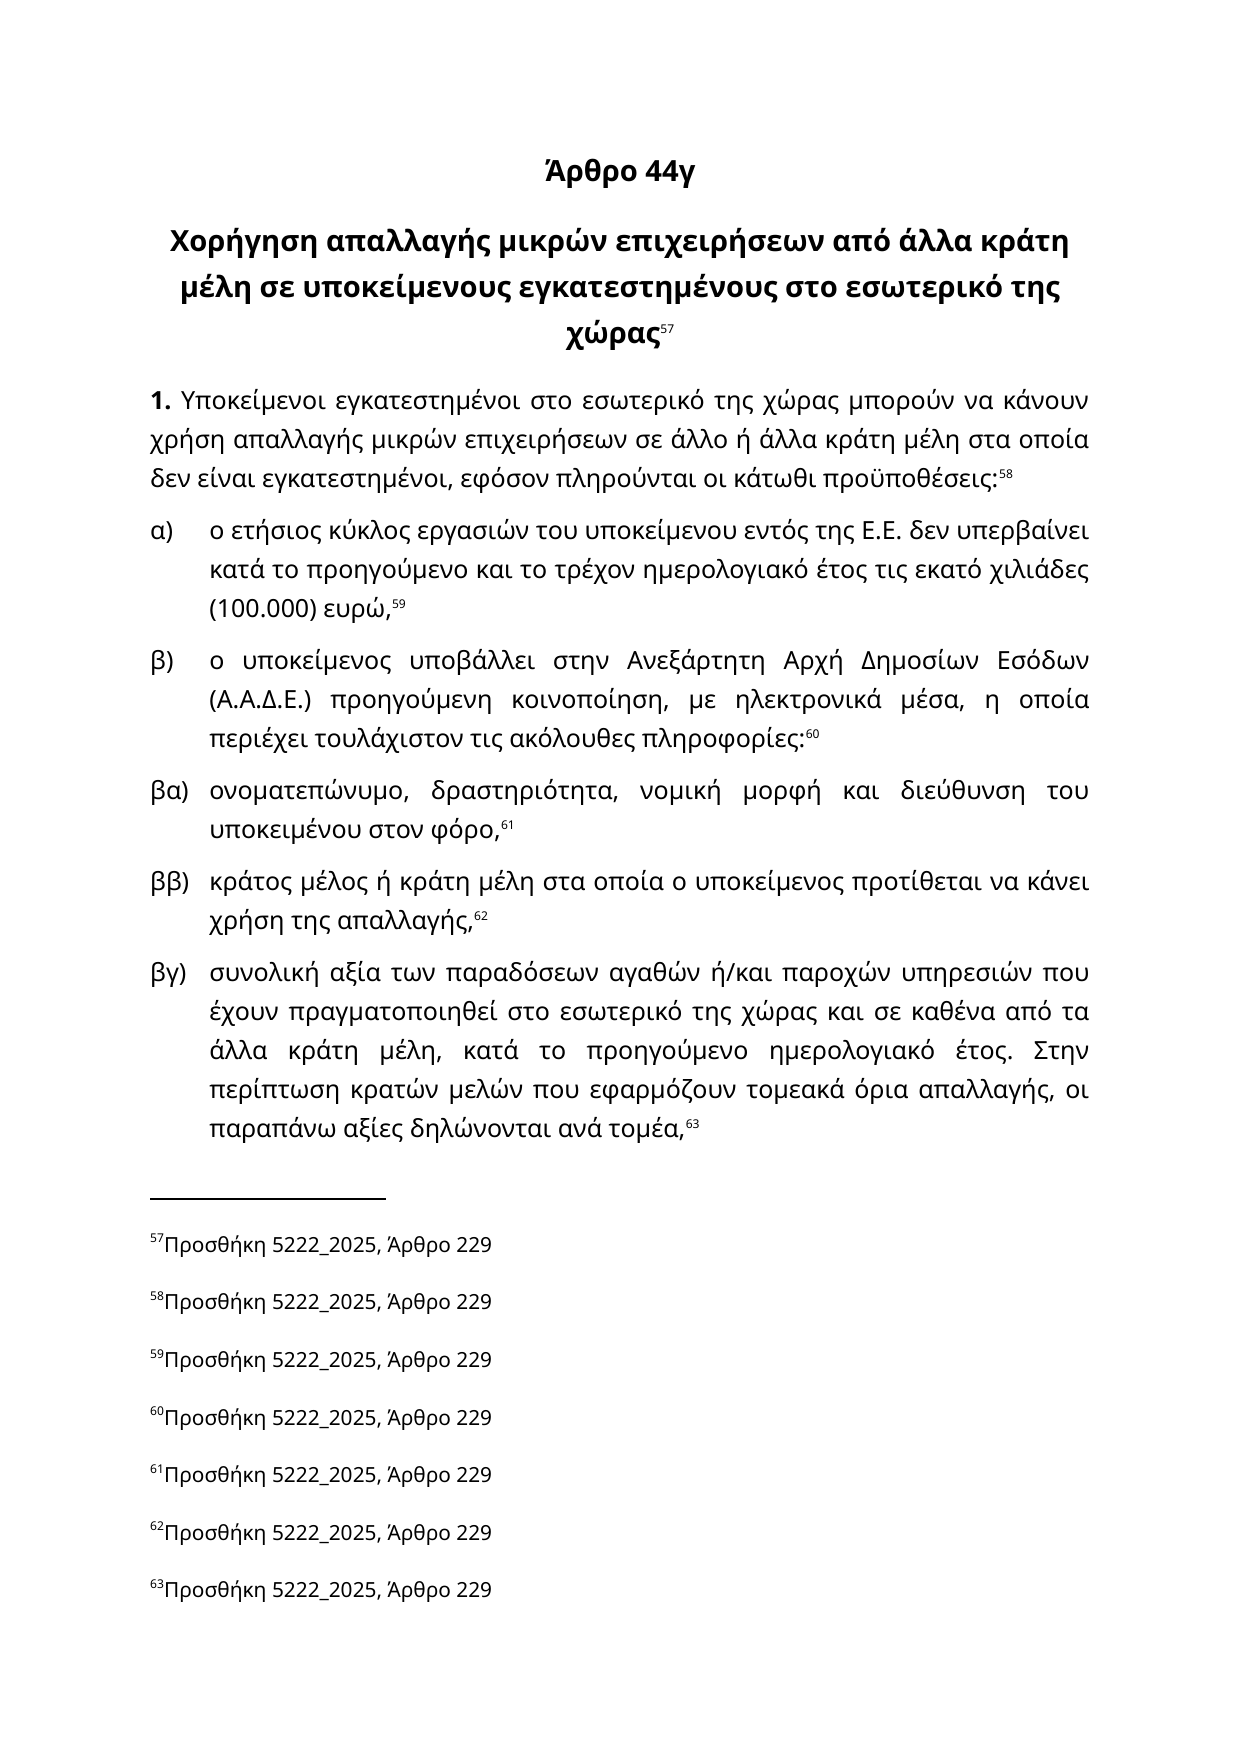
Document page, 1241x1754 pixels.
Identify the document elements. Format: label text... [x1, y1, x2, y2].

list βα) ονοματεπώνυμο, δραστηριότητα, νομική μορφή και διεύθυνση του υποκειμένου στον φόρο, [150, 772, 1090, 846]
text Προσθήκη 5222_2025, Άρθρο 229 [150, 1518, 1090, 1546]
subtitle Άρθρο 44γ [150, 150, 1090, 190]
text Προσθήκη 5222_2025, Άρθρο 229 [150, 1345, 1090, 1373]
text Προσθήκη 5222_2025, Άρθρο 229 [150, 1403, 1090, 1431]
list β) ο υποκείμενος υποβάλλει στην Ανεξάρτητη Αρχή Δημοσίων Εσόδων (Α.Α.Δ.Ε.) προηγούμενη κοινοποίηση, με ηλεκτρονικά μέσα, η οποία περιέχει τουλάχιστον τις ακόλουθες πληροφορίες: [150, 642, 1090, 755]
subtitle Χορήγηση απαλλαγής μικρών επιχειρήσεων από άλλα κράτη μέλη σε υποκείμενους εγκατεστημένους στο εσωτερικό της χώρας [150, 221, 1090, 352]
text Προσθήκη 5222_2025, Άρθρο 229 [150, 1287, 1090, 1316]
text 1. Υποκείμενοι εγκατεστημένοι στο εσωτερικό της χώρας μπορούν να κάνουν χρήση απαλλαγής μικρών επιχειρήσεων σε άλλο ή άλλα κράτη μέλη στα οποία δεν είναι εγκατεστημένοι, εφόσον πληρούνται οι κάτωθι προϋποθέσεις: [150, 382, 1090, 495]
list βγ) συνολική αξία των παραδόσεων αγαθών ή/και παροχών υπηρεσιών που έχουν πραγματοποιηθεί στο εσωτερικό της χώρας και σε καθένα από τα άλλα κράτη μέλη, κατά το προηγούμενο ημερολογιακό έτος. Στην περίπτωση κρατών μελών που εφαρμόζουν τομεακά όρια απαλλαγής, οι παραπάνω αξίες δηλώνονται ανά τομέα, [150, 954, 1090, 1145]
text Προσθήκη 5222_2025, Άρθρο 229 [150, 1230, 1090, 1258]
text Προσθήκη 5222_2025, Άρθρο 229 [150, 1460, 1090, 1489]
list α) ο ετήσιος κύκλος εργασιών του υποκείμενου εντός της Ε.Ε. δεν υπερβαίνει κατά το προηγούμενο και το τρέχον ημερολογιακό έτος τις εκατό χιλιάδες (100.000) ευρώ, [150, 512, 1090, 625]
list ββ) κράτος μέλος ή κράτη μέλη στα οποία ο υποκείμενος προτίθεται να κάνει χρήση της απαλλαγής, [150, 863, 1090, 937]
text Προσθήκη 5222_2025, Άρθρο 229 [150, 1576, 1090, 1604]
